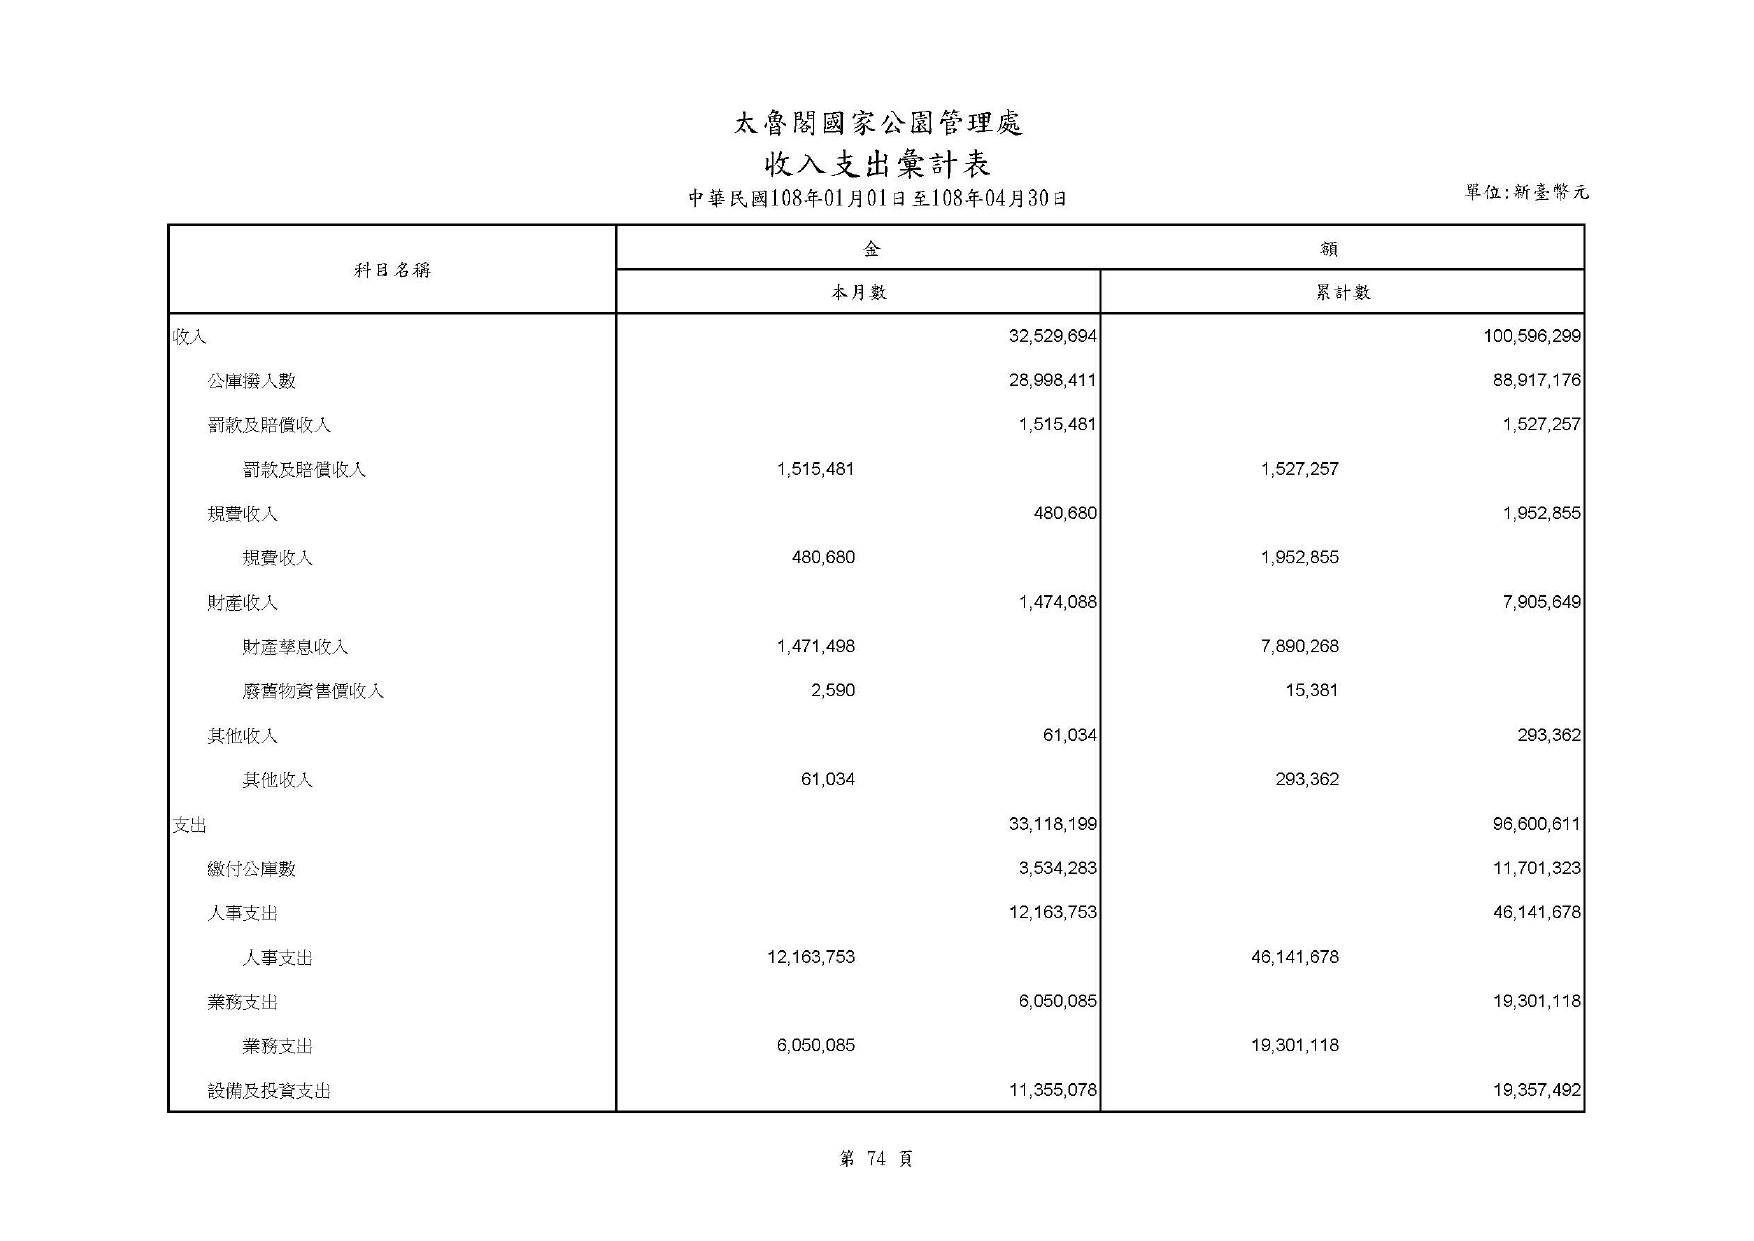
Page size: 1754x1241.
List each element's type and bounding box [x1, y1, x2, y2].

picture [59, 59, 1695, 1216]
